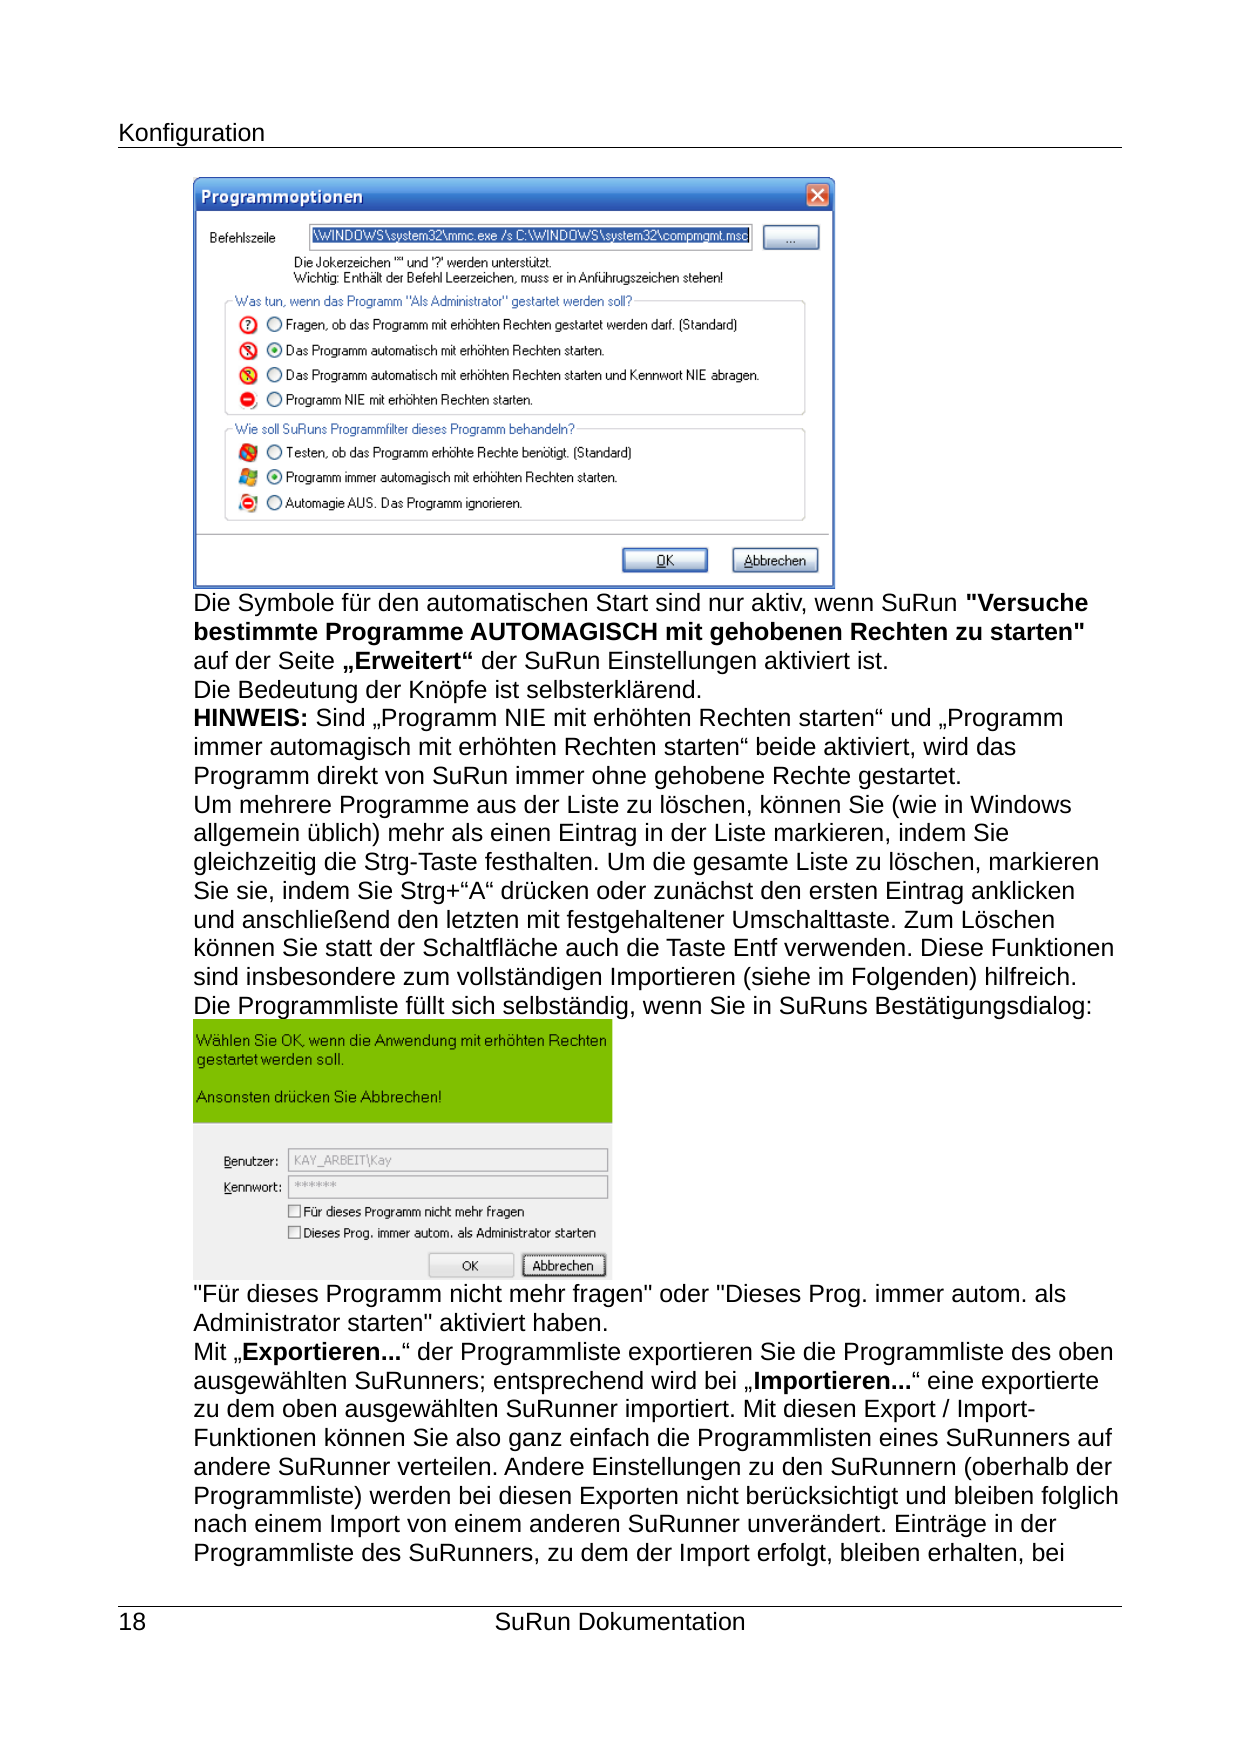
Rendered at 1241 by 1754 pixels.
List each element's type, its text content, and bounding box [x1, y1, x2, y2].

list Die Symbole für den automatischen Start sind nur aktiv, wenn SuRun "Versuche bestimmte Programme AUTOMAGISCH mit gehobenen Rechten zu starten" auf der Seite „Erweitert“ der SuRun Einstellungen aktiviert ist. Die Bedeutung der Knöpfe ist selbsterklärend. HINWEIS: Sind „Programm NIE mit erhöhten Rechten starten“ und „Programm immer automagisch mit erhöhten Rechten starten“ beide aktiviert, wird das Programm direkt von SuRun immer ohne gehobene Rechte gestartet. Um mehrere Programme aus der Liste zu löschen, können Sie (wie in Windows allgemein üblich) mehr als einen Eintrag in der Liste markieren, indem Sie gleichzeitig die Strg-Taste festhalten. Um die gesamte Liste zu löschen, markieren Sie sie, indem Sie Strg+“A“ drücken oder zunächst den ersten Eintrag anklicken und anschließend den letzten mit festgehaltener Umschalttaste. Zum Löschen können Sie statt der Schaltfläche auch die Taste Entf verwenden. Diese Funktionen sind insbesondere zum vollständigen Importieren (siehe im Folgenden) hilfreich. Die Programmliste füllt sich selbständig, wenn Sie in SuRuns Bestätigungsdialog: "Für dieses Programm nicht mehr fragen" oder "Dieses Prog. immer autom. als Administrator starten" aktiviert haben. Mit „Exportieren...“ der Programmliste exportieren Sie die Programmliste des oben ausgewählten SuRunners; entsprechend wird bei „Importieren...“ eine exportierte zu dem oben ausgewählten SuRunner importiert. Mit diesen Export / Import-Funktionen können Sie also ganz einfach die Programmlisten eines SuRunners auf andere SuRunner verteilen. Andere Einstellungen zu den SuRunnern (oberhalb der Programmliste) werden bei diesen Exporten nicht berücksichtigt und bleiben folglich nach einem Import von einem anderen SuRunner unverändert. Einträge in der Programmliste des SuRunners, zu dem der Import erfolgt, bleiben erhalten, bei [156, 177, 1122, 1567]
picture [193, 177, 836, 589]
picture [193, 1019, 613, 1280]
